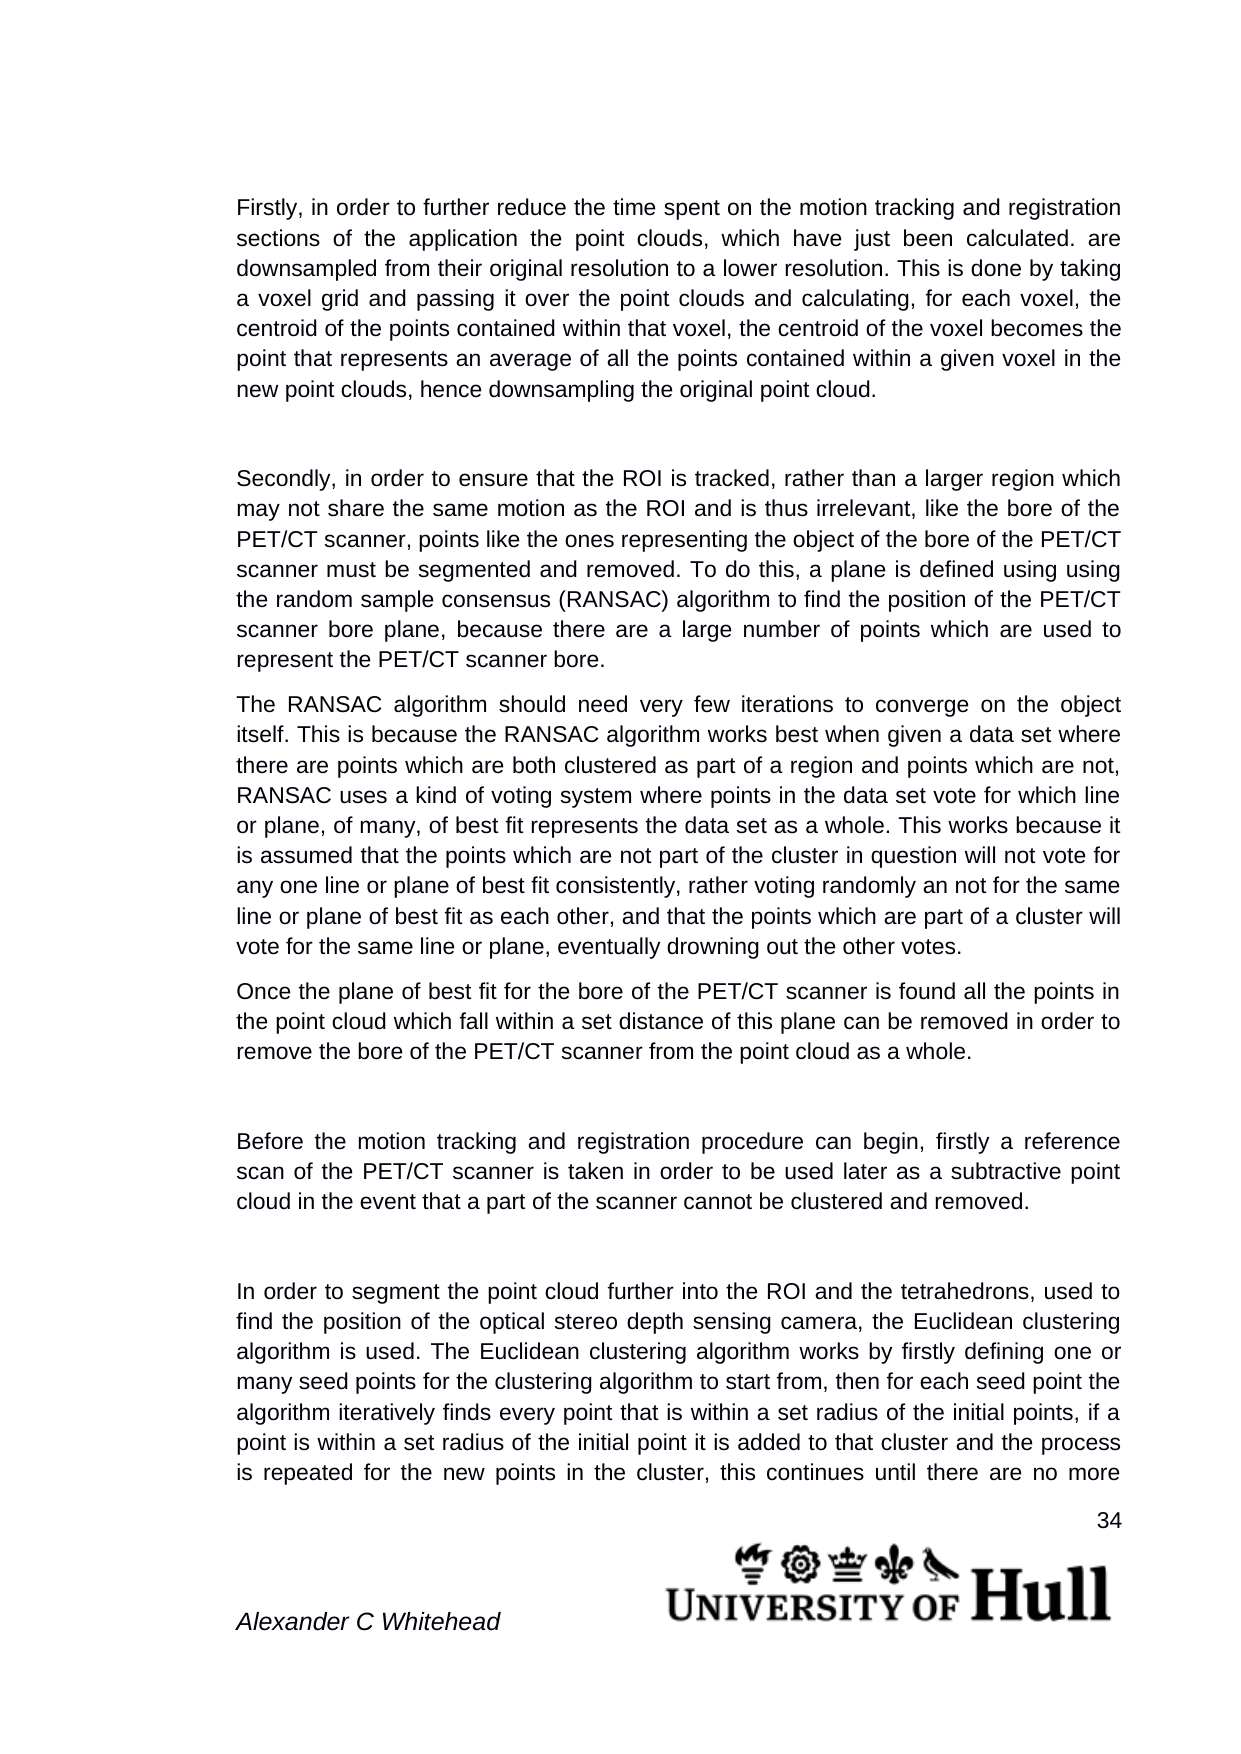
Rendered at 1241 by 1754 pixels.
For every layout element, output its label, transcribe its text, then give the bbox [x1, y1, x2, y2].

text Before the motion tracking and registration procedure can begin, firstly a reference scan of the PET/CT scanner is taken in order to be used later as a subtractive point cloud in the event that a part of the scanner cannot be clustered and removed. [236, 1128, 1122, 1214]
picture [659, 1533, 1119, 1631]
text The RANSAC algorithm should need very few iterations to converge on the object itself. This is because the RANSAC algorithm works best when given a data set where there are points which are both clustered as part of a region and points which are not, RANSAC uses a kind of voting system where points in the data set vote for which line or plane, of many, of best fit represents the data set as a whole. This works because it is assumed that the points which are not part of the cluster in question will not vote for any one line or plane of best fit consistently, rather voting randomly an not for the same line or plane of best fit as each other, and that the points which are part of a cluster will vote for the same line or plane, eventually drowning out the other votes. [236, 691, 1122, 959]
text Secondly, in order to ensure that the ROI is tracked, rather than a larger region which may not share the same motion as the ROI and is thus irrelevant, like the bore of the PET/CT scanner, points like the ones representing the object of the bore of the PET/CT scanner must be segmented and removed. To do this, a plane is defined using using the random sample consensus (RANSAC) algorithm to find the position of the PET/CT scanner bore plane, because there are a large number of points which are used to represent the PET/CT scanner bore. [236, 465, 1122, 673]
text In order to segment the point cloud further into the ROI and the tetrahedrons, used to find the position of the optical stereo depth sensing camera, the Euclidean clustering algorithm is used. The Euclidean clustering algorithm works by firstly defining one or many seed points for the clustering algorithm to start from, then for each seed point the algorithm iteratively finds every point that is within a set radius of the initial points, if a point is within a set radius of the initial point it is added to that cluster and the process is repeated for the new points in the cluster, this continues until there are no more [236, 1278, 1122, 1485]
text Firstly, in order to further reduce the time spent on the motion tracking and registration sections of the application the point clouds, which have just been calculated. are downsampled from their original resolution to a lower resolution. This is done by taking a voxel grid and passing it over the point clouds and calculating, for each voxel, the centroid of the points contained within that voxel, the centroid of the voxel becomes the point that represents an average of all the points contained within a given voxel in the new point clouds, hence downsampling the original point cloud. [236, 194, 1122, 402]
text Once the plane of best fit for the bore of the PET/CT scanner is found all the points in the point cloud which fall within a set distance of this plane can be removed in order to remove the bore of the PET/CT scanner from the point cloud as a whole. [236, 978, 1122, 1064]
